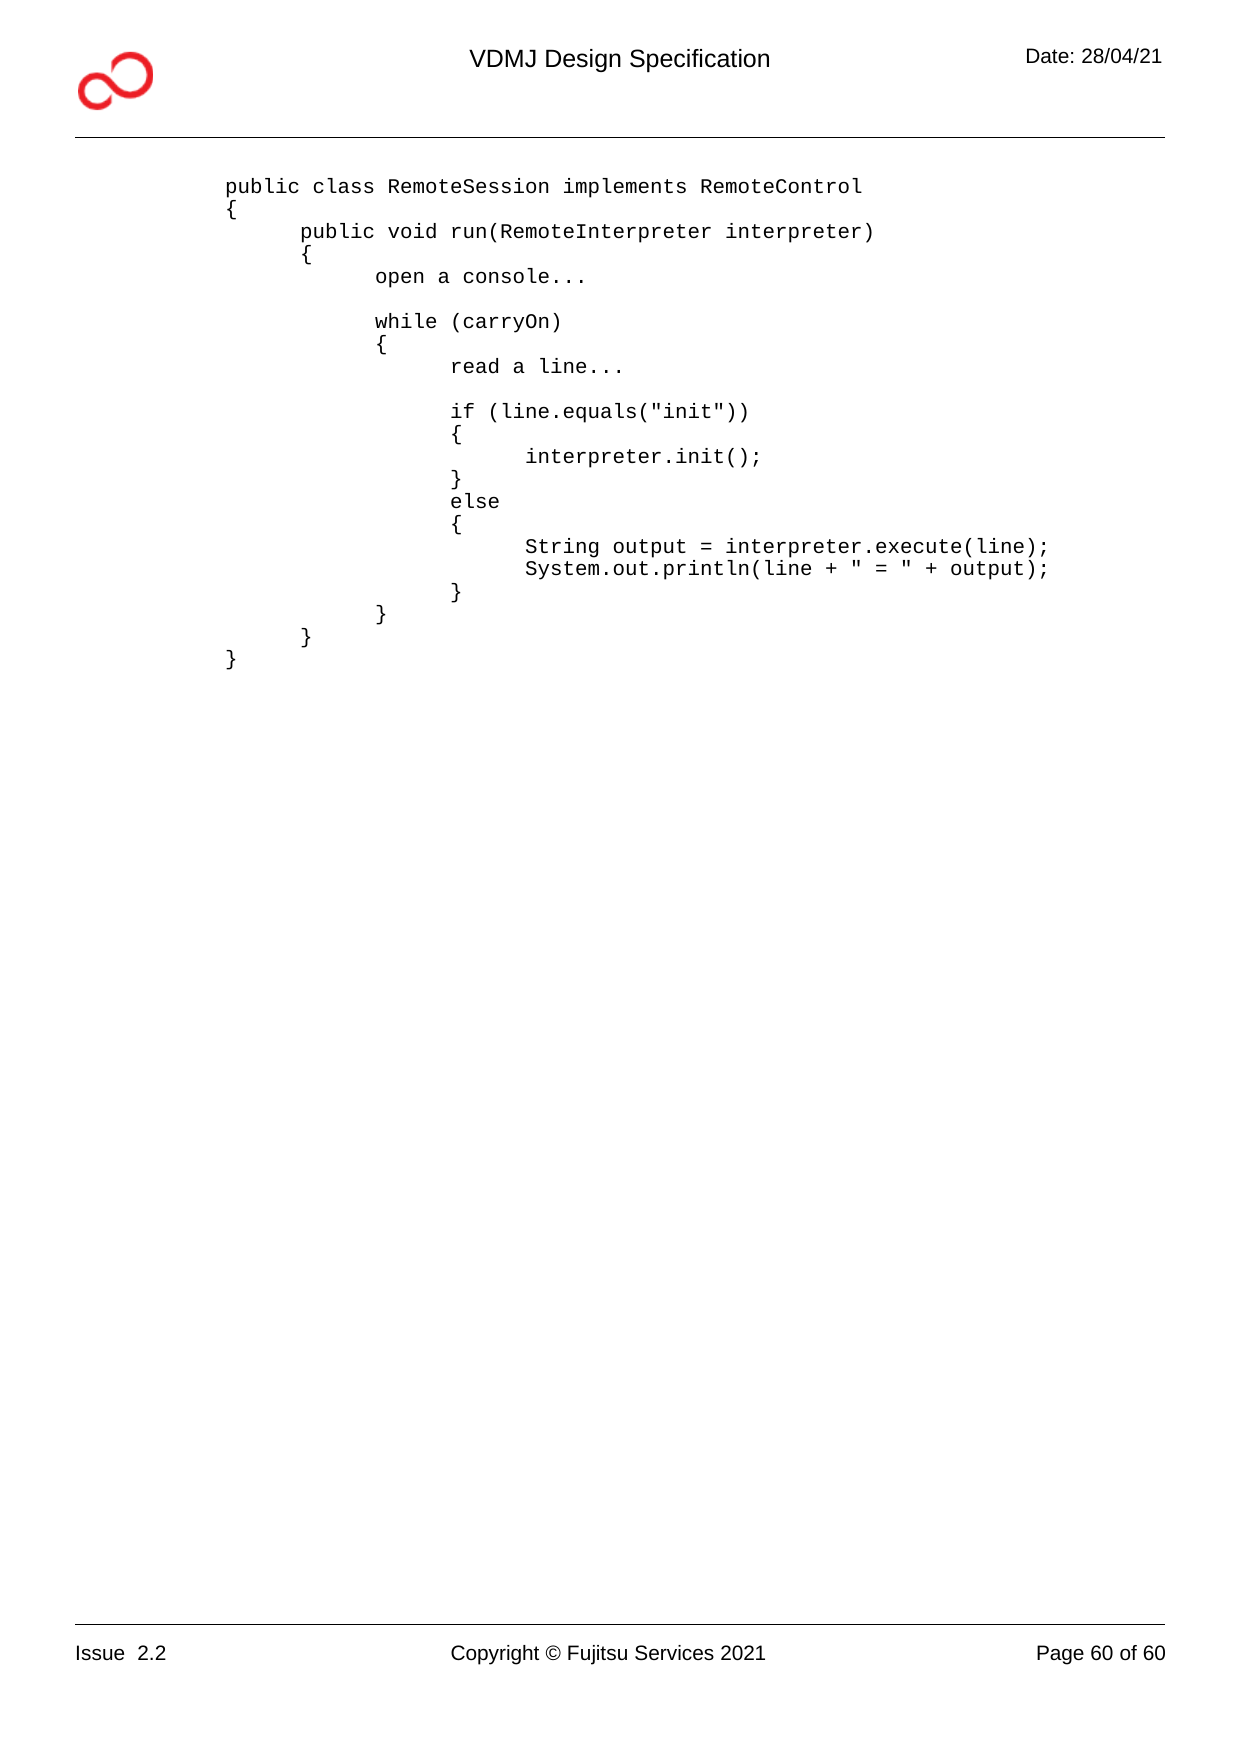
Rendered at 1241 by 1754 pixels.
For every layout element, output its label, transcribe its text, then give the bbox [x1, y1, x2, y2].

text { [225, 513, 1165, 535]
text } [225, 580, 1165, 603]
text } [225, 648, 1165, 670]
text public class RemoteSession implements RemoteControl [225, 175, 1165, 198]
text { [225, 333, 1165, 355]
text else [225, 490, 1165, 513]
text { [225, 243, 1165, 265]
text String output = interpreter.execute(line); [225, 535, 1165, 558]
text { [225, 198, 1165, 220]
text while (carryOn) [225, 310, 1165, 333]
picture [78, 44, 153, 120]
text } [225, 468, 1165, 490]
text } [225, 603, 1165, 625]
text if (line.equals("init")) [225, 400, 1165, 423]
text public void run(RemoteInterpreter interpreter) [225, 220, 1165, 243]
text read a line... [225, 355, 1165, 378]
text { [225, 423, 1165, 445]
text System.out.println(line + " = " + output); [225, 558, 1165, 580]
text open a console... [225, 265, 1165, 288]
text interpreter.init(); [225, 445, 1165, 468]
text } [225, 625, 1165, 648]
